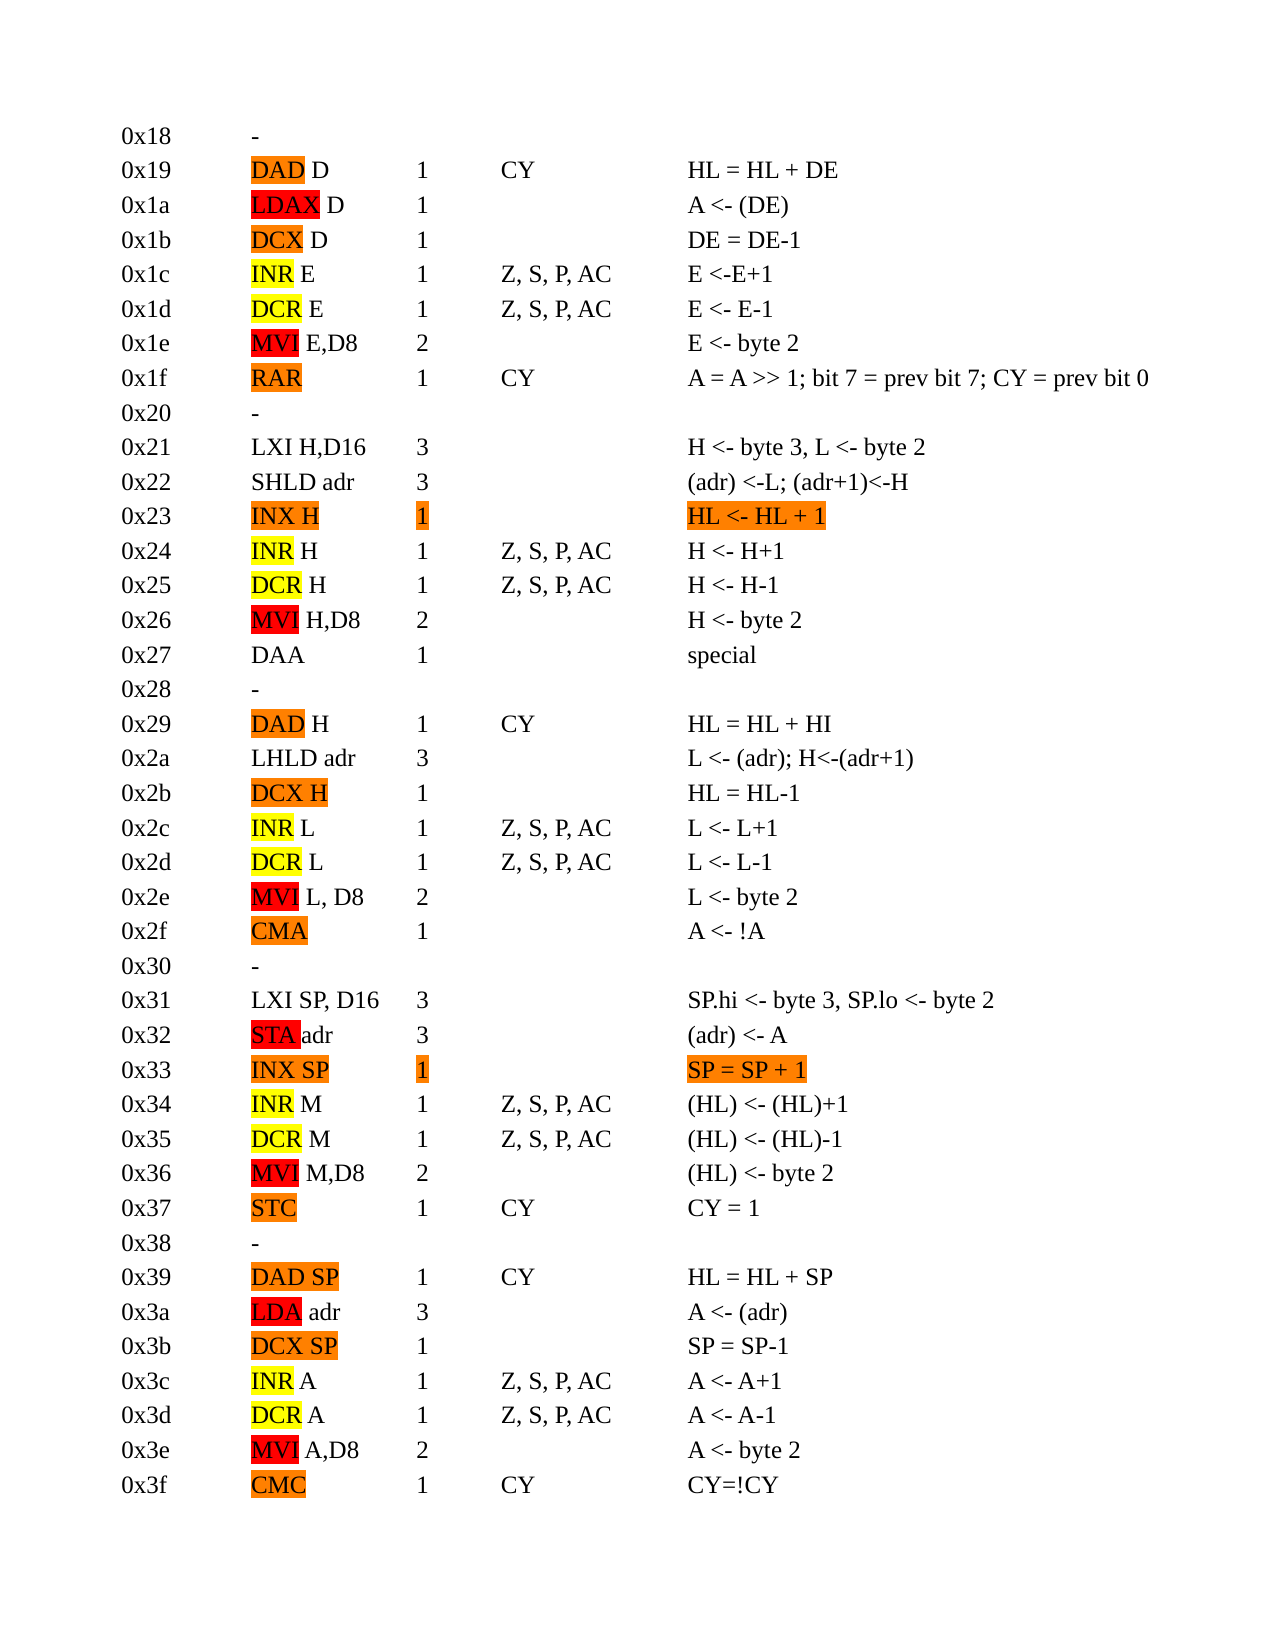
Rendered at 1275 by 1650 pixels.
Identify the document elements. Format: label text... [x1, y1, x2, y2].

table_cell STA adr [248, 1017, 413, 1052]
table_cell 2 [413, 326, 498, 360]
table_cell 1 [413, 1052, 498, 1086]
table_cell Z, S, P, AC [498, 1121, 684, 1156]
table_cell [498, 671, 684, 706]
table_cell 3 [413, 429, 498, 464]
table_cell 0x3a [118, 1294, 248, 1328]
table_cell 0x3c [118, 1363, 248, 1398]
table_cell 0x3e [118, 1432, 248, 1467]
table_cell [498, 1329, 684, 1363]
table_cell HL = HL + HI [684, 706, 1157, 741]
table_cell CY [498, 153, 684, 187]
table_cell [498, 948, 684, 983]
table_cell 1 [413, 637, 498, 671]
table_cell 0x39 [118, 1259, 248, 1294]
table_cell 2 [413, 1432, 498, 1467]
table_cell 2 [413, 602, 498, 637]
table_cell HL <- HL + 1 [684, 499, 1157, 533]
table_cell 0x1b [118, 222, 248, 256]
table_cell H <- H-1 [684, 568, 1157, 602]
table_cell [498, 464, 684, 498]
table_cell 1 [413, 568, 498, 602]
table_cell 3 [413, 741, 498, 775]
table_cell 0x38 [118, 1225, 248, 1259]
table_cell 1 [413, 775, 498, 810]
table_cell 1 [413, 222, 498, 256]
table_cell INX SP [248, 1052, 413, 1086]
table_cell STC [248, 1190, 413, 1225]
table_cell LHLD adr [248, 741, 413, 775]
table_cell [498, 118, 684, 153]
table_cell - [248, 948, 413, 983]
table_cell 0x3f [118, 1467, 248, 1501]
table_cell 0x21 [118, 429, 248, 464]
table_cell CY [498, 1259, 684, 1294]
table_cell [498, 741, 684, 775]
table_cell SP.hi <- byte 3, SP.lo <- byte 2 [684, 983, 1157, 1017]
table_cell CMC [248, 1467, 413, 1501]
table_cell [498, 602, 684, 637]
table_cell Z, S, P, AC [498, 844, 684, 879]
table_cell [498, 637, 684, 671]
table_cell - [248, 671, 413, 706]
table_cell [684, 671, 1157, 706]
table_cell [498, 429, 684, 464]
table_cell HL = HL + SP [684, 1259, 1157, 1294]
table_cell E <- byte 2 [684, 326, 1157, 360]
table_cell 0x23 [118, 499, 248, 533]
table_cell 0x27 [118, 637, 248, 671]
table_cell 1 [413, 499, 498, 533]
table_cell 0x1c [118, 256, 248, 291]
table_cell MVI L, D8 [248, 879, 413, 913]
table_cell [498, 222, 684, 256]
table_cell (adr) <- A [684, 1017, 1157, 1052]
table_cell 0x2c [118, 810, 248, 844]
table_cell 1 [413, 706, 498, 741]
table_cell A <- (DE) [684, 187, 1157, 222]
table_cell 0x2f [118, 914, 248, 948]
table_cell [498, 1294, 684, 1328]
table_cell 0x24 [118, 533, 248, 568]
table_cell H <- byte 3, L <- byte 2 [684, 429, 1157, 464]
table_cell SP = SP + 1 [684, 1052, 1157, 1086]
table_cell 0x35 [118, 1121, 248, 1156]
table_cell [498, 1017, 684, 1052]
table_cell DCR E [248, 291, 413, 326]
table_cell 0x26 [118, 602, 248, 637]
table_cell 0x3d [118, 1398, 248, 1432]
table_cell INR H [248, 533, 413, 568]
table_cell [498, 983, 684, 1017]
table_cell 1 [413, 1121, 498, 1156]
table_cell 3 [413, 983, 498, 1017]
table_cell DCR H [248, 568, 413, 602]
table_cell LDA adr [248, 1294, 413, 1328]
table_cell 1 [413, 1467, 498, 1501]
table_cell SHLD adr [248, 464, 413, 498]
table_cell 1 [413, 187, 498, 222]
table_cell 0x36 [118, 1156, 248, 1190]
table_cell 0x31 [118, 983, 248, 1017]
table_cell INR E [248, 256, 413, 291]
table_cell DAD H [248, 706, 413, 741]
table_cell Z, S, P, AC [498, 1086, 684, 1121]
table_cell DCR L [248, 844, 413, 879]
table_cell 1 [413, 256, 498, 291]
table_cell 0x30 [118, 948, 248, 983]
table_cell DAD SP [248, 1259, 413, 1294]
table_cell HL = HL + DE [684, 153, 1157, 187]
table_cell A <- (adr) [684, 1294, 1157, 1328]
table_cell [498, 879, 684, 913]
table_cell - [248, 1225, 413, 1259]
table_cell [684, 118, 1157, 153]
table_cell INX H [248, 499, 413, 533]
table_cell Z, S, P, AC [498, 1398, 684, 1432]
table_cell CMA [248, 914, 413, 948]
table_cell [498, 1156, 684, 1190]
table_cell DCR A [248, 1398, 413, 1432]
table_cell Z, S, P, AC [498, 256, 684, 291]
table_cell - [248, 118, 413, 153]
table_cell (adr) <-L; (adr+1)<-H [684, 464, 1157, 498]
table_cell [498, 187, 684, 222]
table_cell 0x37 [118, 1190, 248, 1225]
table_cell Z, S, P, AC [498, 1363, 684, 1398]
table_cell 0x2e [118, 879, 248, 913]
table_cell 0x2b [118, 775, 248, 810]
table_cell 0x2d [118, 844, 248, 879]
table_cell 0x34 [118, 1086, 248, 1121]
table_cell A = A >> 1; bit 7 = prev bit 7; CY = prev bit 0 [684, 360, 1157, 395]
table_cell 0x3b [118, 1329, 248, 1363]
table_cell CY=!CY [684, 1467, 1157, 1501]
table_cell INR A [248, 1363, 413, 1398]
table_cell [413, 948, 498, 983]
table_cell CY [498, 1467, 684, 1501]
table_cell RAR [248, 360, 413, 395]
table_cell (HL) <- (HL)+1 [684, 1086, 1157, 1121]
table_cell 1 [413, 533, 498, 568]
table_cell - [248, 395, 413, 429]
table_cell SP = SP-1 [684, 1329, 1157, 1363]
table_cell 1 [413, 1398, 498, 1432]
table_cell 1 [413, 1259, 498, 1294]
table_cell L <- L+1 [684, 810, 1157, 844]
table_cell Z, S, P, AC [498, 568, 684, 602]
table_cell CY [498, 360, 684, 395]
table_cell 0x32 [118, 1017, 248, 1052]
table_cell 0x1f [118, 360, 248, 395]
table_cell 0x19 [118, 153, 248, 187]
table_cell L <- L-1 [684, 844, 1157, 879]
table_cell DCX D [248, 222, 413, 256]
table_cell [498, 395, 684, 429]
table_cell special [684, 637, 1157, 671]
table_cell Z, S, P, AC [498, 291, 684, 326]
table_cell HL = HL-1 [684, 775, 1157, 810]
table_cell 0x28 [118, 671, 248, 706]
table_cell DCX SP [248, 1329, 413, 1363]
table_cell 0x22 [118, 464, 248, 498]
table_cell (HL) <- (HL)-1 [684, 1121, 1157, 1156]
table_cell MVI A,D8 [248, 1432, 413, 1467]
table_cell LDAX D [248, 187, 413, 222]
table_cell 0x1a [118, 187, 248, 222]
table_cell 0x33 [118, 1052, 248, 1086]
table_cell 2 [413, 879, 498, 913]
table_cell DCX H [248, 775, 413, 810]
table_cell 0x18 [118, 118, 248, 153]
table_cell LXI SP, D16 [248, 983, 413, 1017]
table_cell MVI H,D8 [248, 602, 413, 637]
table_cell [413, 1225, 498, 1259]
table_cell 0x2a [118, 741, 248, 775]
table_cell DAA [248, 637, 413, 671]
table_cell 3 [413, 1294, 498, 1328]
table_cell [413, 671, 498, 706]
table_cell LXI H,D16 [248, 429, 413, 464]
table_cell A <- A+1 [684, 1363, 1157, 1398]
table_cell 1 [413, 1086, 498, 1121]
table_cell 1 [413, 1363, 498, 1398]
table_cell 3 [413, 464, 498, 498]
table_cell A <- byte 2 [684, 1432, 1157, 1467]
table_cell E <- E-1 [684, 291, 1157, 326]
table_cell (HL) <- byte 2 [684, 1156, 1157, 1190]
table_cell 1 [413, 1329, 498, 1363]
table_cell [684, 395, 1157, 429]
table_cell DE = DE-1 [684, 222, 1157, 256]
table_cell 1 [413, 291, 498, 326]
table_cell 1 [413, 1190, 498, 1225]
table_cell 1 [413, 810, 498, 844]
table_cell DCR M [248, 1121, 413, 1156]
table_cell Z, S, P, AC [498, 810, 684, 844]
table_cell CY [498, 706, 684, 741]
table_cell MVI M,D8 [248, 1156, 413, 1190]
table_cell 1 [413, 360, 498, 395]
table_cell 0x25 [118, 568, 248, 602]
table_cell [498, 1432, 684, 1467]
table_cell 1 [413, 914, 498, 948]
table_cell [498, 499, 684, 533]
table_cell 1 [413, 153, 498, 187]
table_cell A <- A-1 [684, 1398, 1157, 1432]
table_cell [413, 395, 498, 429]
table_cell [498, 1225, 684, 1259]
table_cell MVI E,D8 [248, 326, 413, 360]
table_cell CY [498, 1190, 684, 1225]
table_cell L <- byte 2 [684, 879, 1157, 913]
table_cell INR M [248, 1086, 413, 1121]
table_cell [413, 118, 498, 153]
table_cell 2 [413, 1156, 498, 1190]
table_cell 0x1d [118, 291, 248, 326]
table_cell E <-E+1 [684, 256, 1157, 291]
table_cell [498, 1052, 684, 1086]
table_cell DAD D [248, 153, 413, 187]
table_cell 1 [413, 844, 498, 879]
table_cell H <- byte 2 [684, 602, 1157, 637]
table_cell [498, 326, 684, 360]
table_cell H <- H+1 [684, 533, 1157, 568]
table_cell L <- (adr); H<-(adr+1) [684, 741, 1157, 775]
table_cell 0x1e [118, 326, 248, 360]
table_cell A <- !A [684, 914, 1157, 948]
table_cell INR L [248, 810, 413, 844]
table_cell Z, S, P, AC [498, 533, 684, 568]
table_cell 0x29 [118, 706, 248, 741]
table_cell [498, 914, 684, 948]
table_cell 3 [413, 1017, 498, 1052]
table_cell [498, 775, 684, 810]
table_cell 0x20 [118, 395, 248, 429]
table_cell [684, 948, 1157, 983]
table_cell [684, 1225, 1157, 1259]
table_cell CY = 1 [684, 1190, 1157, 1225]
